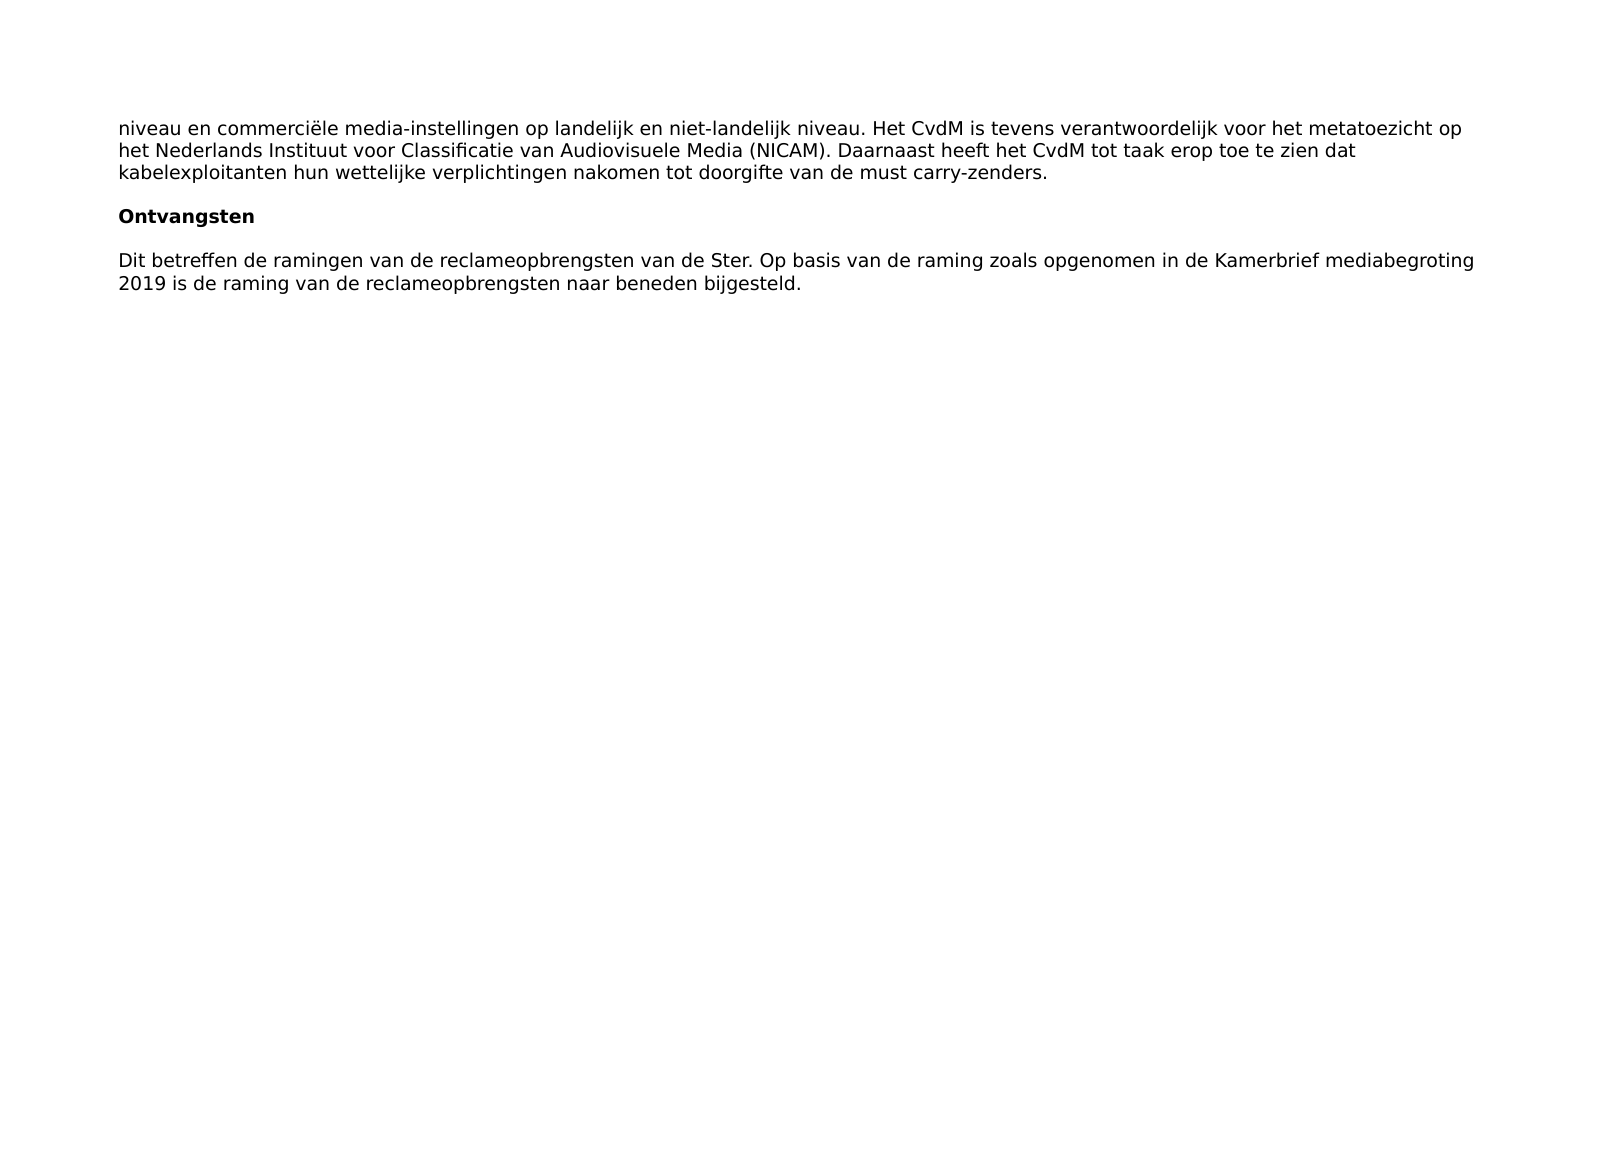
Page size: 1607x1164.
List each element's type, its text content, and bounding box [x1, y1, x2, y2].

text niveau en commerciële media-instellingen op landelijk en niet-landelijk niveau. Het CvdM is tevens verantwoordelijk voor het metatoezicht op het Nederlands Instituut voor Classificatie van Audiovisuele Media (NICAM). Daarnaast heeft het CvdM tot taak erop toe te zien dat kabelexploitanten hun wettelijke verplichtingen nakomen tot doorgifte van de must carry-zenders. [118, 118, 1488, 184]
text Dit betreffen de ramingen van de reclameopbrengsten van de Ster. Op basis van de raming zoals opgenomen in de Kamerbrief mediabegroting 2019 is de raming van de reclameopbrengsten naar beneden bijgesteld. [118, 250, 1488, 294]
subtitle Ontvangsten [118, 206, 1488, 228]
